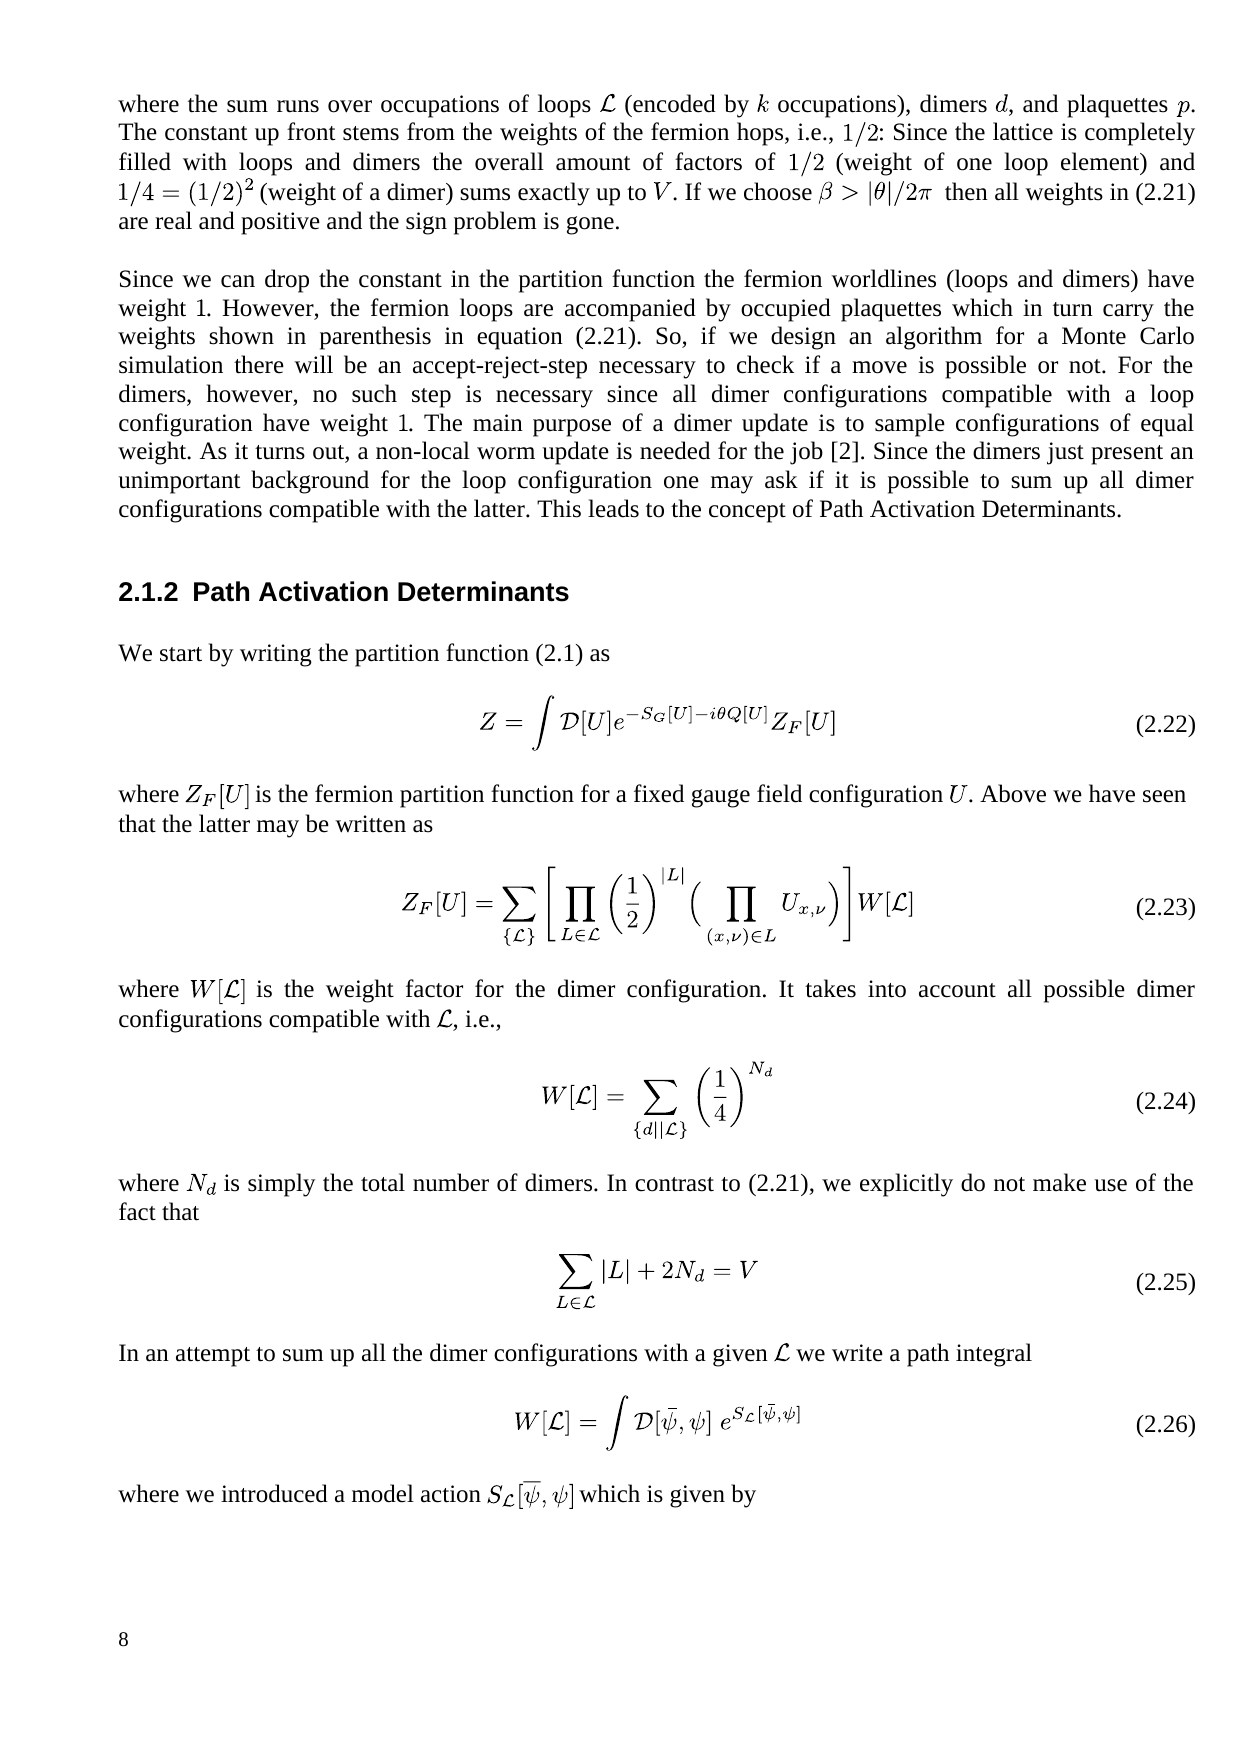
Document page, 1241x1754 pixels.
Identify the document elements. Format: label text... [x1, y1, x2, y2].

text (2.24) [684, 1062, 1196, 1139]
text Since we can drop the constant in the partition function the fermion worldlines (loops and dimers) have weight . However, the fermion loops are accompanied by occupied plaquettes which in turn carry the weights shown in parenthesis in equation (2.21). So, if we design an algorithm for a Monte Carlo simulation there will be an accept-reject-step necessary to check if a move is possible or not. For the dimers, however, no such step is necessary since all dimer configurations compatible with a loop configuration have weight . The main purpose of a dimer update is to sample configurations of equal weight. As it turns out, a non-local worm update is needed for the job [2]. Since the dimers just present an unimportant background for the loop configuration one may ask if it is possible to sum up all dimer configurations compatible with the latter. This leads to the concept of Path Activation Determinants. [118, 264, 1196, 523]
text (2.26) [611, 1395, 1196, 1451]
text (2.22) [537, 695, 1196, 751]
text [118, 867, 507, 946]
text where the sum runs over occupations of loops (encoded by occupations), dimers , and plaquettes . The constant up front stems from the weights of the fermion hops, i.e., : Since the lattice is completely filled with loops and dimers the overall amount of factors of (weight of one loop element) and (weight of a dimer) sums exactly up to . If we choose then all weights in (2.21) are real and positive and the sign problem is gone. [118, 89, 1196, 235]
text [118, 1254, 573, 1309]
text where is the fermion partition function for a fixed gauge field configuration . Above we have seen that the latter may be written as [118, 779, 1196, 838]
text where is simply the total number of dimers. In contrast to (2.21), we explicitly do not make use of the fact that [118, 1168, 1196, 1225]
text [118, 695, 550, 751]
text where is the weight factor for the dimer configuration. It takes into account all possible dimer configurations compatible with , i.e., [118, 974, 1196, 1033]
text We start by writing the partition function (2.1) as [118, 638, 1196, 667]
text [118, 1062, 637, 1139]
text where we introduced a model action which is given by [118, 1479, 1196, 1509]
text (2.23) [745, 867, 1196, 946]
text (2.25) [590, 1254, 1196, 1309]
text [118, 1395, 624, 1451]
subtitle Path Activation Determinants [118, 576, 1196, 608]
text In an attempt to sum up all the dimer configurations with a given we write a path integral [118, 1338, 1196, 1367]
